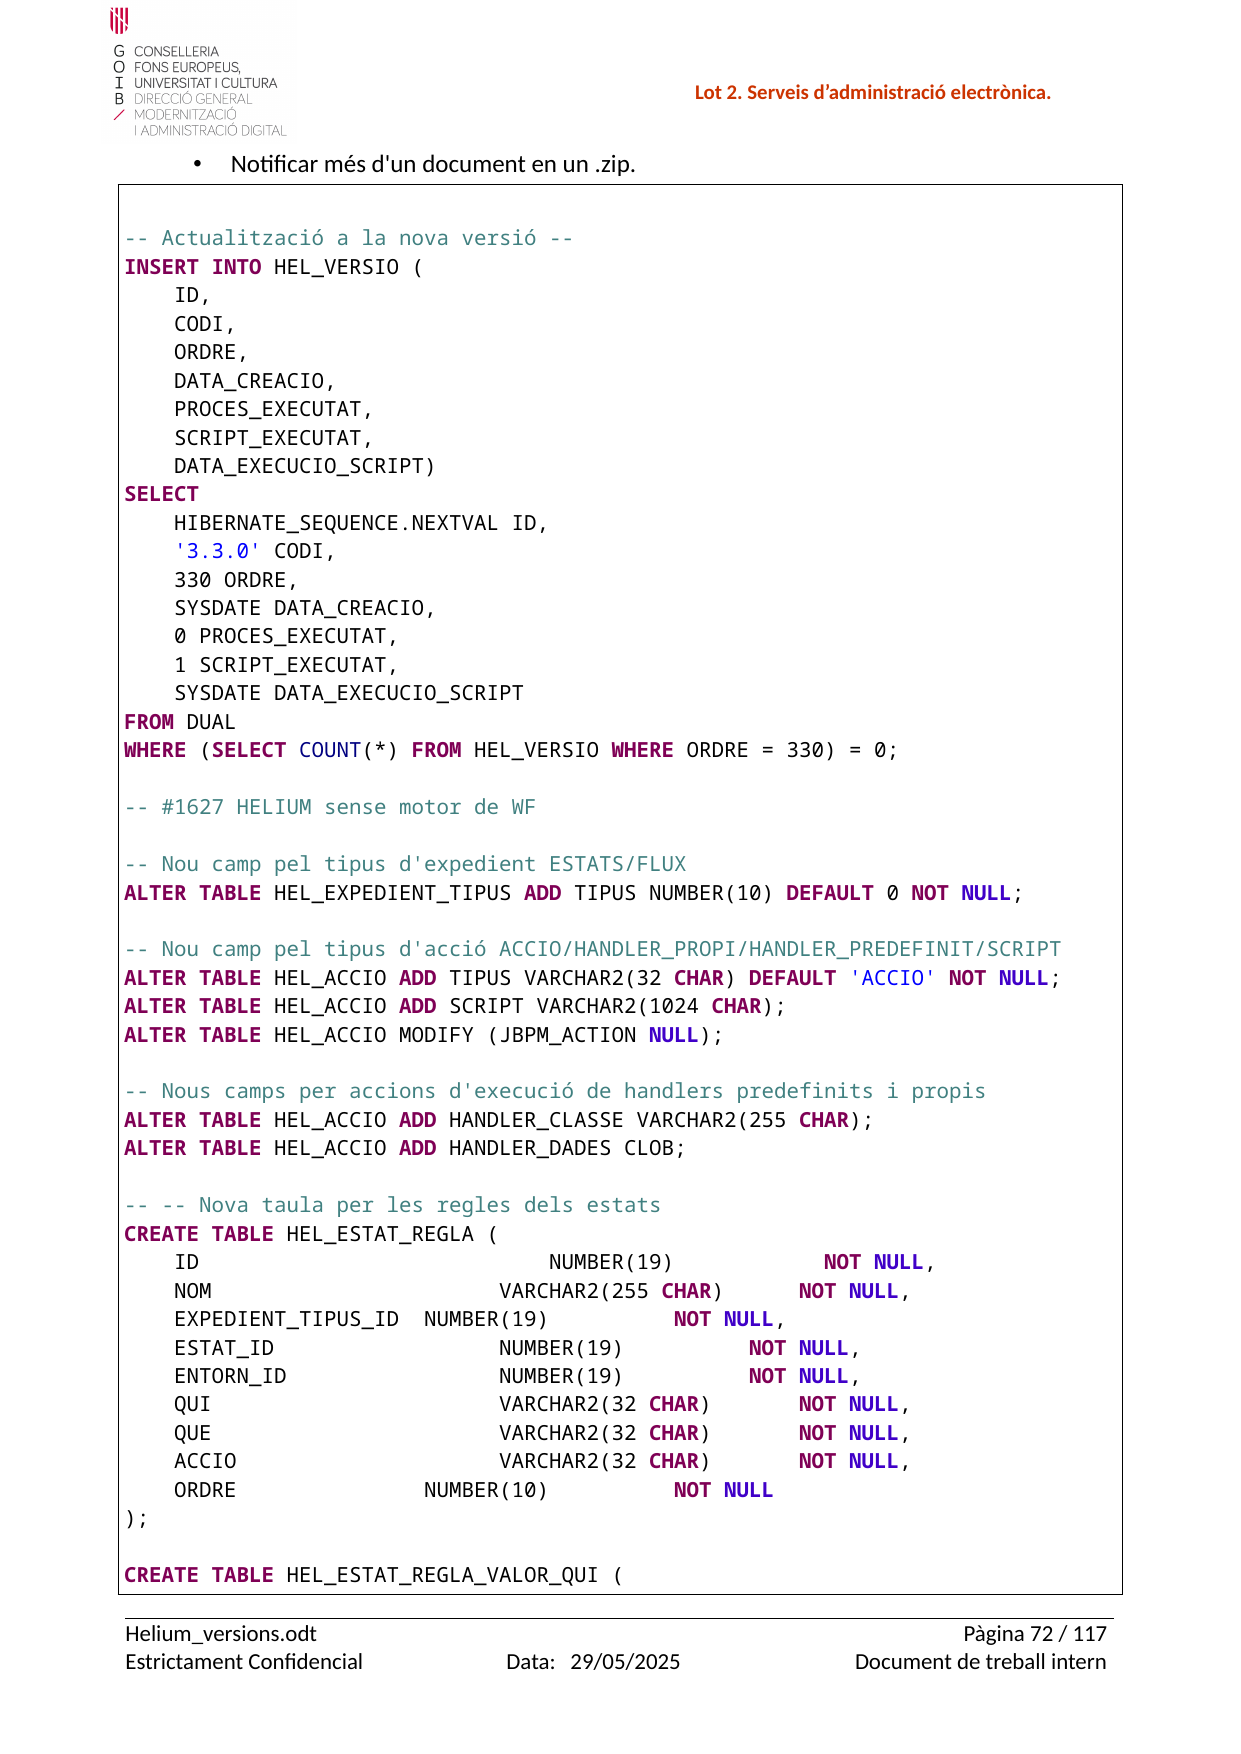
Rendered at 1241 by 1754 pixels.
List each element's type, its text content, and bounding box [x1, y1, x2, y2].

table_header ﻿ -- Actualització a la nova versió -- INSERT INTO HEL_VERSIO ( ID, CODI, ORDRE, DATA_CREACIO, PROCES_EXECUTAT, SCRIPT_EXECUTAT, DATA_EXECUCIO_SCRIPT) SELECT HIBERNATE_SEQUENCE.NEXTVAL ID, '3.3.0' CODI, 330 ORDRE, SYSDATE DATA_CREACIO, 0 PROCES_EXECUTAT, 1 SCRIPT_EXECUTAT, SYSDATE DATA_EXECUCIO_SCRIPT FROM DUAL WHERE (SELECT COUNT(*) FROM HEL_VERSIO WHERE ORDRE = 330) = 0; -- #1627 HELIUM sense motor de WF -- Nou camp pel tipus d'expedient ESTATS/FLUX ALTER TABLE HEL_EXPEDIENT_TIPUS ADD TIPUS NUMBER(10) DEFAULT 0 NOT NULL; -- Nou camp pel tipus d'acció ACCIO/HANDLER_PROPI/HANDLER_PREDEFINIT/SCRIPT ALTER TABLE HEL_ACCIO ADD TIPUS VARCHAR2(32 CHAR) DEFAULT 'ACCIO' NOT NULL; ALTER TABLE HEL_ACCIO ADD SCRIPT VARCHAR2(1024 CHAR); ALTER TABLE HEL_ACCIO MODIFY (JBPM_ACTION NULL); -- Nous camps per accions d'execució de handlers predefinits i propis ALTER TABLE HEL_ACCIO ADD HANDLER_CLASSE VARCHAR2(255 CHAR); ALTER TABLE HEL_ACCIO ADD HANDLER_DADES CLOB; -- -- Nova taula per les regles dels estats CREATE TABLE HEL_ESTAT_REGLA ( ID NUMBER(19) NOT NULL, NOM VARCHAR2(255 CHAR) NOT NULL, EXPEDIENT_TIPUS_ID NUMBER(19) NOT NULL, ESTAT_ID NUMBER(19) NOT NULL, ENTORN_ID NUMBER(19) NOT NULL, QUI VARCHAR2(32 CHAR) NOT NULL, QUE VARCHAR2(32 CHAR) NOT NULL, ACCIO VARCHAR2(32 CHAR) NOT NULL, ORDRE NUMBER(10) NOT NULL ); CREATE TABLE HEL_ESTAT_REGLA_VALOR_QUI ( [119, 185, 1122, 1594]
list Notificar més d'un document en un .zip. [193, 148, 1122, 178]
picture [100, 0, 297, 144]
